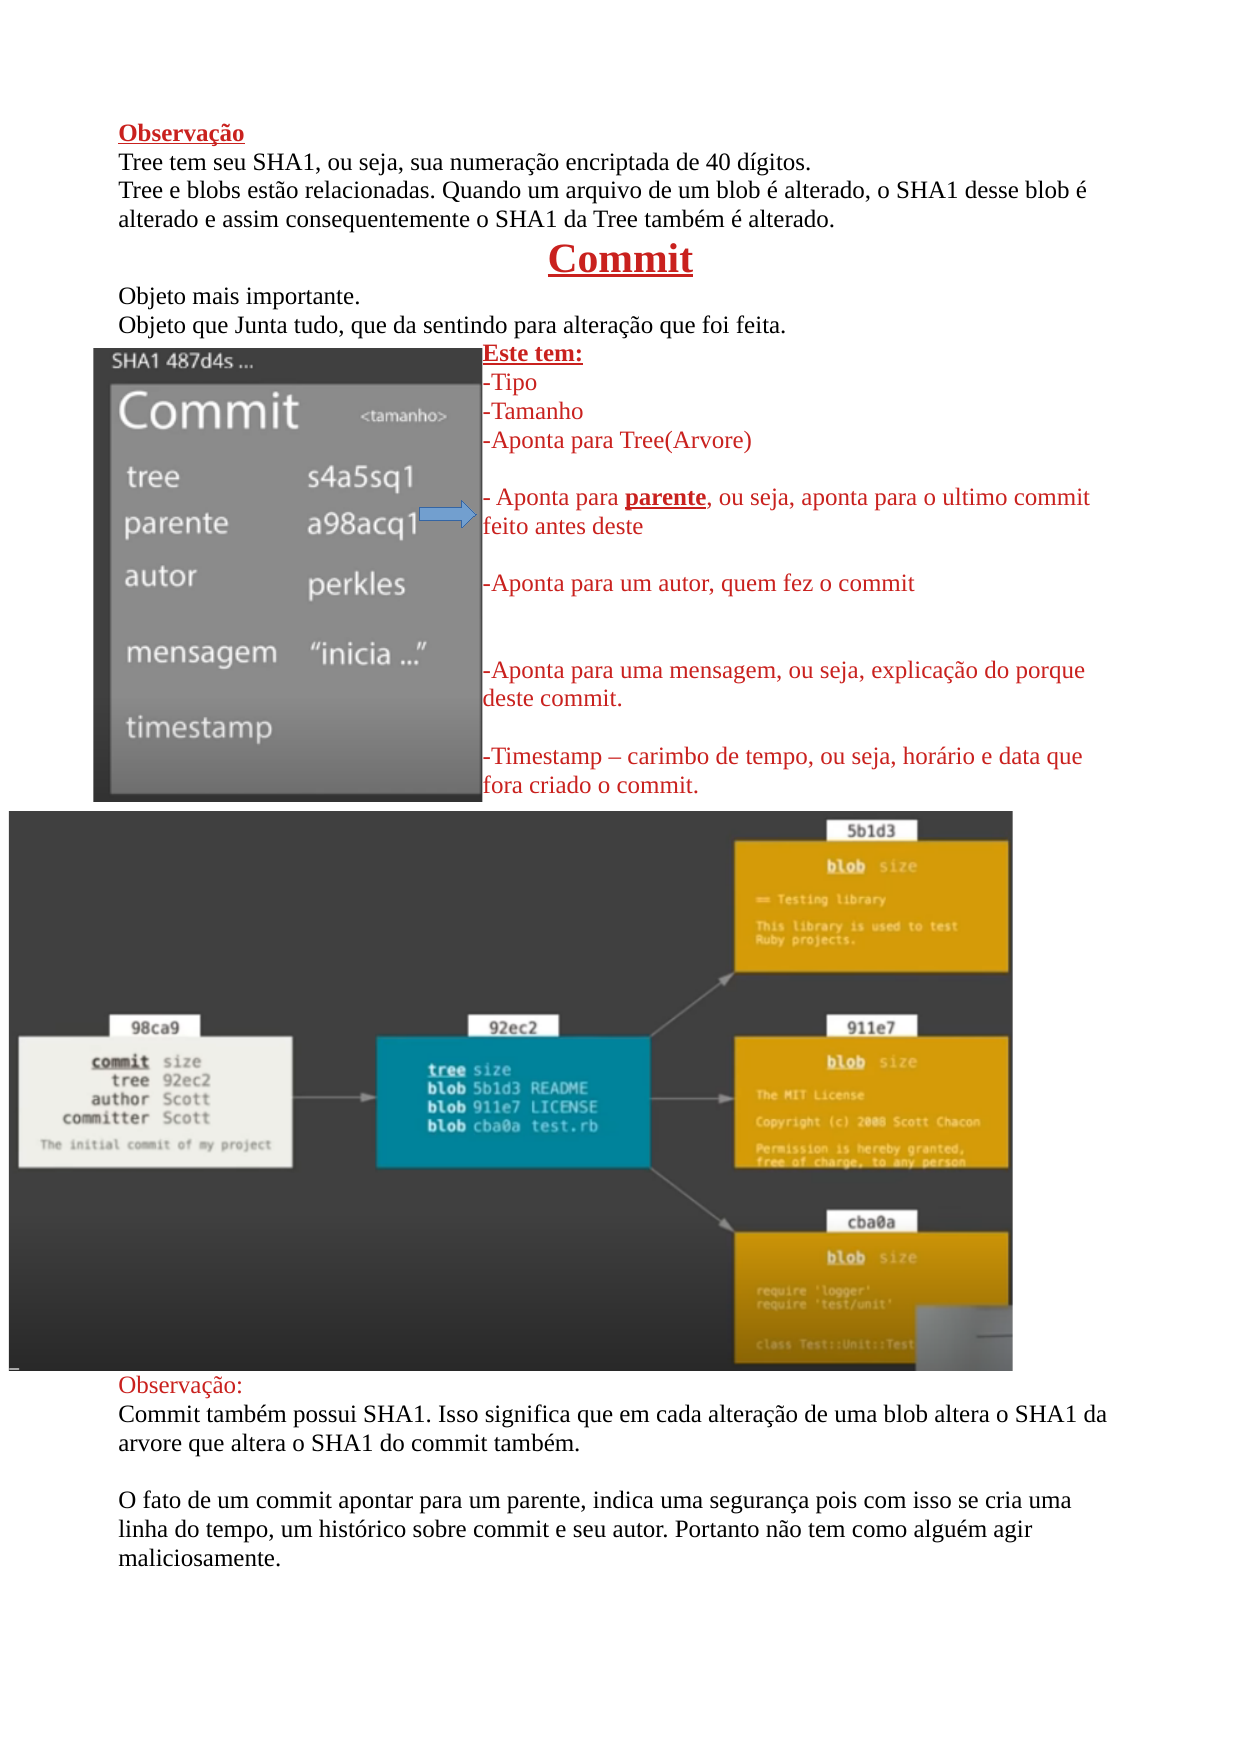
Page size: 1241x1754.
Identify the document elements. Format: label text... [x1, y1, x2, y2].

text -Aponta para uma mensagem, ou seja, explicação do porque deste commit. [483, 655, 1122, 712]
text Commit também possui SHA1. Isso significa que em cada alteração de uma blob altera o SHA1 da arvore que altera o SHA1 do commit também. [118, 1399, 1122, 1456]
text Objeto que Junta tudo, que da sentindo para alteração que foi feita. [118, 310, 1122, 338]
text -Aponta para Tree(Arvore) [483, 425, 1122, 453]
picture [93, 348, 483, 802]
text -Aponta para um autor, quem fez o commit [483, 568, 1122, 597]
text -Tipo [483, 367, 1122, 396]
text -Timestamp – carimbo de tempo, ou seja, horário e data que fora criado o commit. [483, 741, 1122, 798]
text - Aponta para parente, ou seja, aponta para o ultimo commit feito antes deste [483, 482, 1122, 540]
text O fato de um commit apontar para um parente, indica uma segurança pois com isso se cria uma linha do tempo, um histórico sobre commit e seu autor. Portanto não tem como alguém agir maliciosamente. [118, 1485, 1122, 1571]
text Observação [118, 118, 1122, 147]
text Objeto mais importante. [118, 281, 1122, 310]
text Commit [118, 233, 1122, 281]
text Observação: [118, 798, 1122, 1399]
text -Tamanho [483, 396, 1122, 425]
text Tree tem seu SHA1, ou seja, sua numeração encriptada de 40 dígitos. Tree e blobs estão relacionadas. Quando um arquivo de um blob é alterado, o SHA1 desse blob é alterado e assim consequentemente o SHA1 da Tree também é alterado. [118, 147, 1122, 233]
picture [8, 811, 1013, 1371]
text Este tem: [118, 338, 1122, 367]
